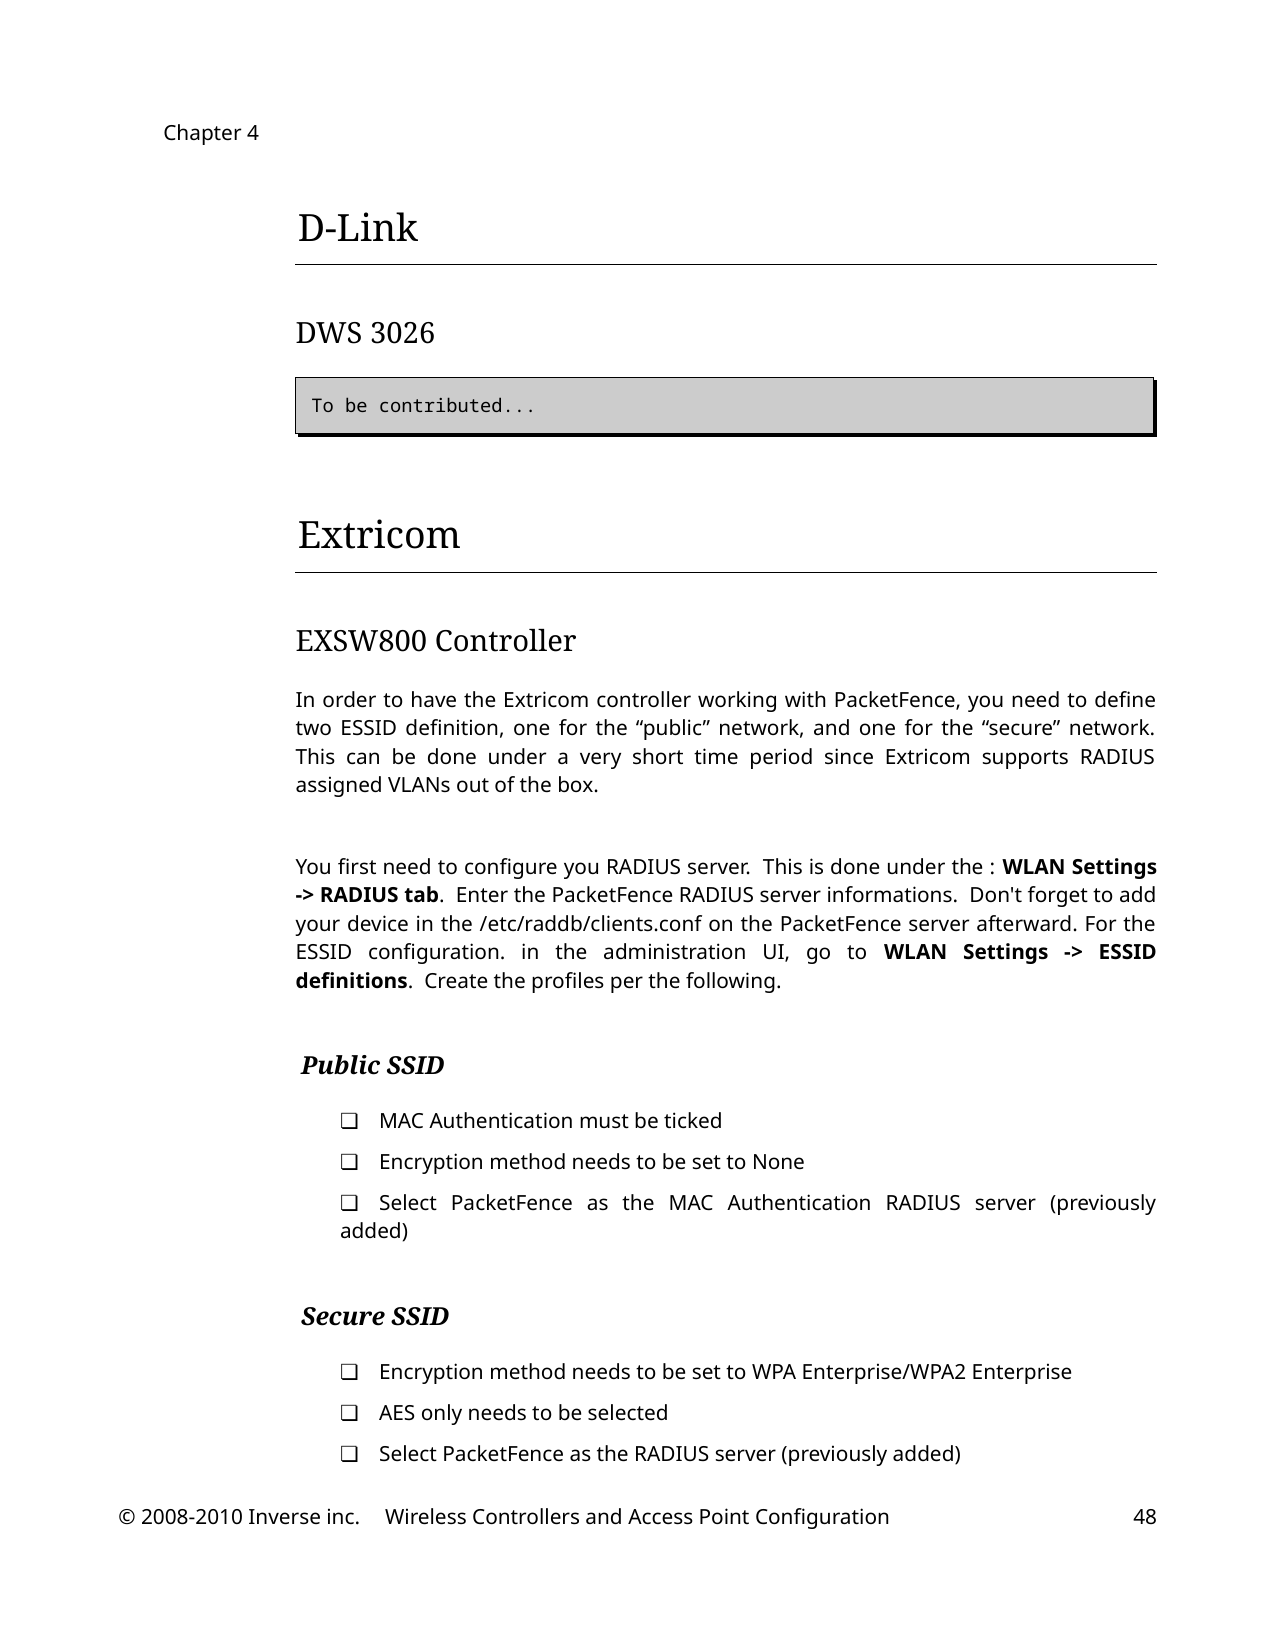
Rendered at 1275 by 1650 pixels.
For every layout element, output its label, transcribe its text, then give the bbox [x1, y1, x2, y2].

subtitle DWS 3026 [295, 312, 1157, 352]
list ❏ MAC Authentication must be ticked [340, 1106, 1157, 1135]
list ❏ Encryption method needs to be set to None [340, 1147, 1157, 1176]
subtitle D-Link [295, 201, 1157, 264]
list ❏ AES only needs to be selected [340, 1398, 1157, 1426]
subtitle Extricom [295, 509, 1157, 572]
subtitle EXSW800 Controller [295, 620, 1157, 660]
subtitle Secure SSID [263, 1298, 1157, 1332]
subtitle Public SSID [263, 1048, 1157, 1081]
text To be contributed... [296, 378, 1153, 433]
list ❏ Select PacketFence as the MAC Authentication RADIUS server (previously added) [340, 1188, 1157, 1245]
text You first need to configure you RADIUS server. This is done under the : WLAN Settings -> RADIUS tab. Enter the PacketFence RADIUS server informations. Don't forget to add your device in the /etc/raddb/clients.conf on the PacketFence server afterward. For the ESSID configuration. in the administration UI, go to WLAN Settings -> ESSID definitions. Create the profiles per the following. [295, 852, 1157, 994]
text In order to have the Extricom controller working with PacketFence, you need to define two ESSID definition, one for the “public” network, and one for the “secure” network. This can be done under a very short time period since Extricom supports RADIUS assigned VLANs out of the box. [295, 685, 1157, 799]
list ❏ Encryption method needs to be set to WPA Enterprise/WPA2 Enterprise [340, 1357, 1157, 1385]
list ❏ Select PacketFence as the RADIUS server (previously added) [340, 1439, 1157, 1467]
